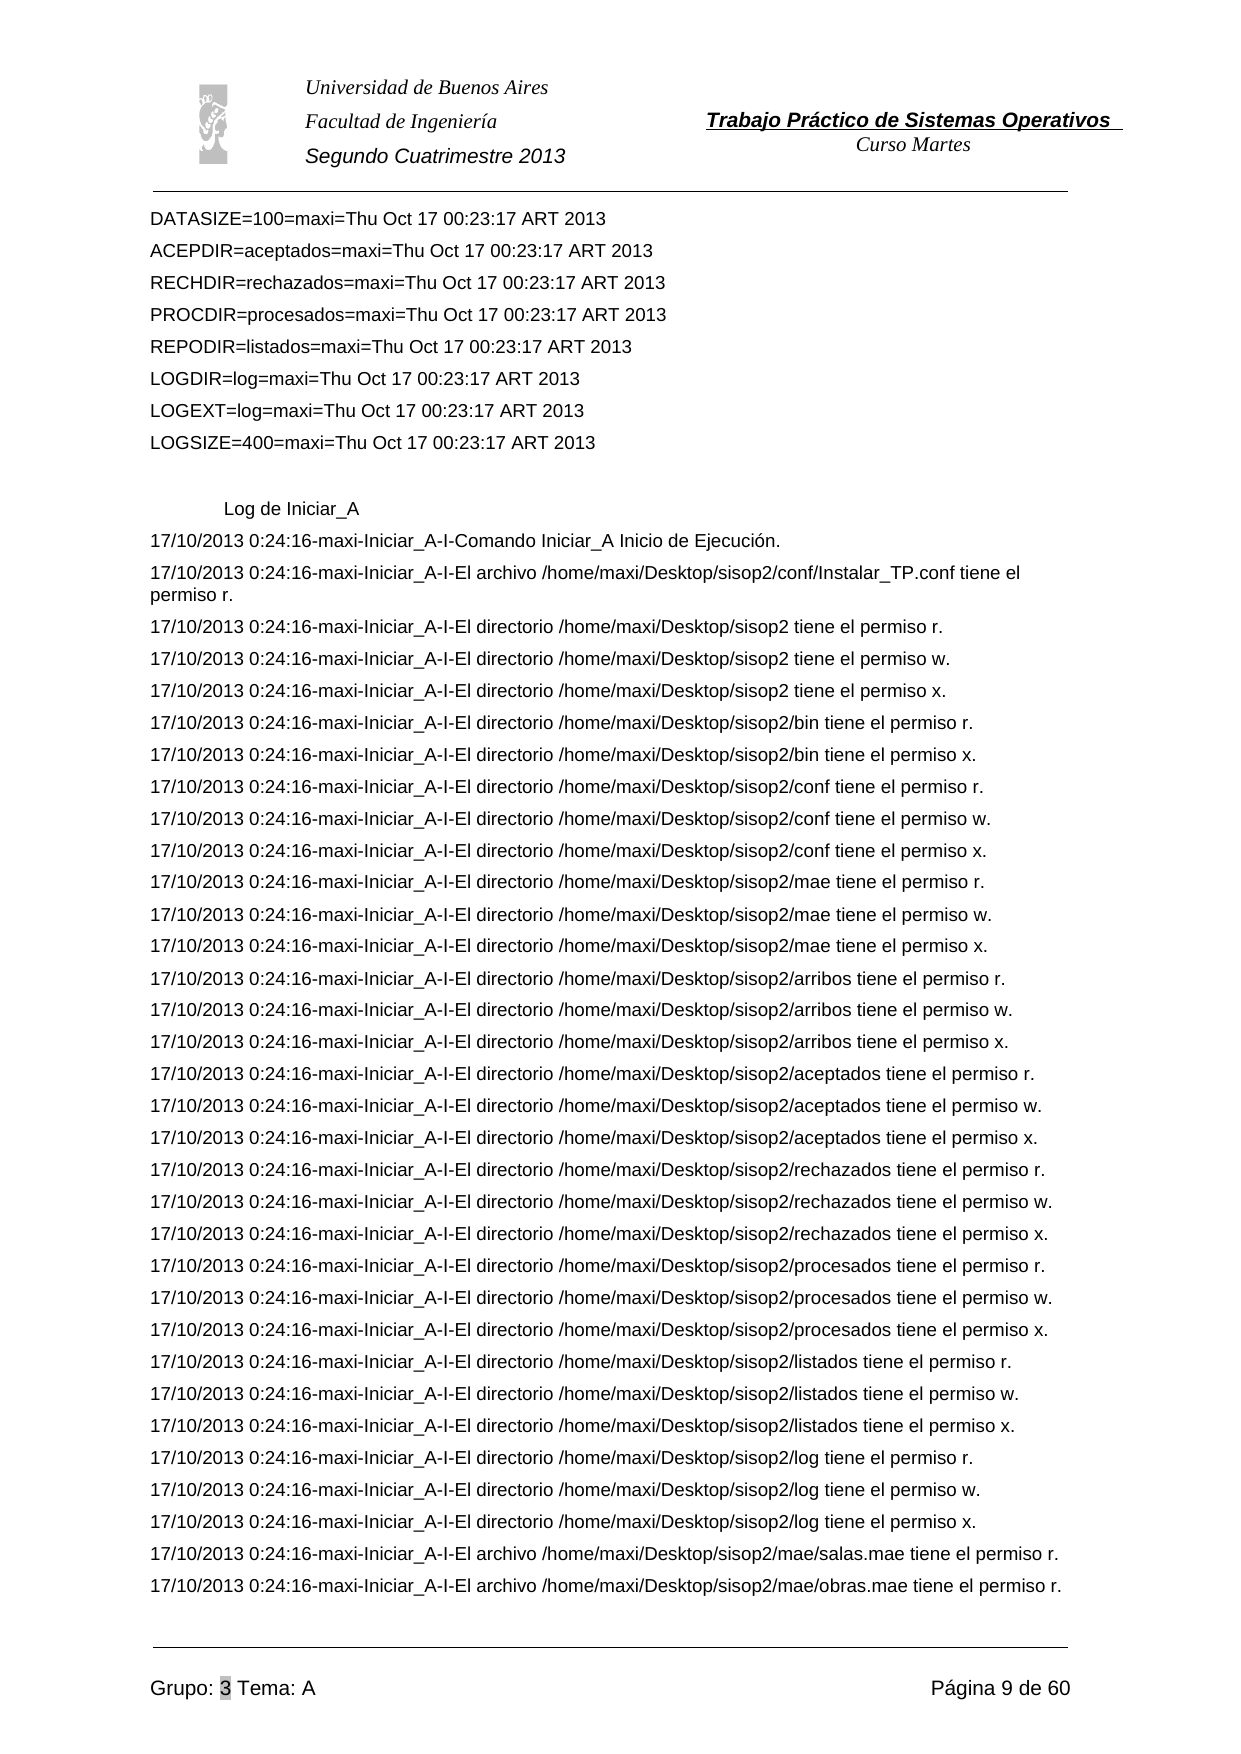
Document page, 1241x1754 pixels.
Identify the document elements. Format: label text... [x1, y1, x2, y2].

text 17/10/2013 0:24:16-maxi-Iniciar_A-I-El directorio /home/maxi/Desktop/sisop2/conf tiene el permiso w. [150, 807, 1090, 829]
text 17/10/2013 0:24:16-maxi-Iniciar_A-I-El directorio /home/maxi/Desktop/sisop2/mae tiene el permiso r. [150, 871, 1090, 893]
text 17/10/2013 0:24:16-maxi-Iniciar_A-I-El directorio /home/maxi/Desktop/sisop2/arribos tiene el permiso w. [150, 999, 1090, 1021]
text 17/10/2013 0:24:16-maxi-Iniciar_A-I-El directorio /home/maxi/Desktop/sisop2/aceptados tiene el permiso w. [150, 1095, 1090, 1117]
text 17/10/2013 0:24:16-maxi-Iniciar_A-I-El archivo /home/maxi/Desktop/sisop2/mae/obras.mae tiene el permiso r. [150, 1575, 1090, 1596]
text DATASIZE=100=maxi=Thu Oct 17 00:23:17 ART 2013 [150, 208, 1090, 229]
text 17/10/2013 0:24:16-maxi-Iniciar_A-I-El directorio /home/maxi/Desktop/sisop2/rechazados tiene el permiso w. [150, 1191, 1090, 1213]
text 17/10/2013 0:24:16-maxi-Iniciar_A-I-El directorio /home/maxi/Desktop/sisop2/conf tiene el permiso x. [150, 839, 1090, 861]
text 17/10/2013 0:24:16-maxi-Iniciar_A-I-El directorio /home/maxi/Desktop/sisop2 tiene el permiso r. [150, 616, 1090, 637]
text LOGEXT=log=maxi=Thu Oct 17 00:23:17 ART 2013 [150, 400, 1090, 421]
text LOGSIZE=400=maxi=Thu Oct 17 00:23:17 ART 2013 [150, 432, 1090, 453]
text 17/10/2013 0:24:16-maxi-Iniciar_A-I-El archivo /home/maxi/Desktop/sisop2/conf/Instalar_TP.conf tiene el permiso r. [150, 562, 1090, 605]
text 17/10/2013 0:24:16-maxi-Iniciar_A-I-El directorio /home/maxi/Desktop/sisop2 tiene el permiso w. [150, 647, 1090, 669]
text ACEPDIR=aceptados=maxi=Thu Oct 17 00:23:17 ART 2013 [150, 240, 1090, 261]
text 17/10/2013 0:24:16-maxi-Iniciar_A-I-El directorio /home/maxi/Desktop/sisop2/bin tiene el permiso x. [150, 743, 1090, 765]
text 17/10/2013 0:24:16-maxi-Iniciar_A-I-El directorio /home/maxi/Desktop/sisop2/rechazados tiene el permiso r. [150, 1159, 1090, 1181]
text Log de Iniciar_A [150, 498, 1090, 519]
text 17/10/2013 0:24:16-maxi-Iniciar_A-I-El directorio /home/maxi/Desktop/sisop2/listados tiene el permiso w. [150, 1383, 1090, 1404]
text 17/10/2013 0:24:16-maxi-Iniciar_A-I-El archivo /home/maxi/Desktop/sisop2/mae/salas.mae tiene el permiso r. [150, 1543, 1090, 1564]
text 17/10/2013 0:24:16-maxi-Iniciar_A-I-Comando Iniciar_A Inicio de Ejecución. [150, 530, 1090, 552]
text 17/10/2013 0:24:16-maxi-Iniciar_A-I-El directorio /home/maxi/Desktop/sisop2/arribos tiene el permiso r. [150, 967, 1090, 989]
text 17/10/2013 0:24:16-maxi-Iniciar_A-I-El directorio /home/maxi/Desktop/sisop2/procesados tiene el permiso w. [150, 1287, 1090, 1309]
text 17/10/2013 0:24:16-maxi-Iniciar_A-I-El directorio /home/maxi/Desktop/sisop2/procesados tiene el permiso r. [150, 1255, 1090, 1277]
picture [198, 82, 231, 166]
text 17/10/2013 0:24:16-maxi-Iniciar_A-I-El directorio /home/maxi/Desktop/sisop2/mae tiene el permiso w. [150, 903, 1090, 925]
text 17/10/2013 0:24:16-maxi-Iniciar_A-I-El directorio /home/maxi/Desktop/sisop2/arribos tiene el permiso x. [150, 1031, 1090, 1053]
text 17/10/2013 0:24:16-maxi-Iniciar_A-I-El directorio /home/maxi/Desktop/sisop2/procesados tiene el permiso x. [150, 1319, 1090, 1341]
text 17/10/2013 0:24:16-maxi-Iniciar_A-I-El directorio /home/maxi/Desktop/sisop2/aceptados tiene el permiso r. [150, 1063, 1090, 1085]
text 17/10/2013 0:24:16-maxi-Iniciar_A-I-El directorio /home/maxi/Desktop/sisop2/bin tiene el permiso r. [150, 711, 1090, 733]
text PROCDIR=procesados=maxi=Thu Oct 17 00:23:17 ART 2013 [150, 304, 1090, 325]
text 17/10/2013 0:24:16-maxi-Iniciar_A-I-El directorio /home/maxi/Desktop/sisop2/log tiene el permiso r. [150, 1447, 1090, 1468]
text RECHDIR=rechazados=maxi=Thu Oct 17 00:23:17 ART 2013 [150, 272, 1090, 293]
text 17/10/2013 0:24:16-maxi-Iniciar_A-I-El directorio /home/maxi/Desktop/sisop2/listados tiene el permiso r. [150, 1351, 1090, 1373]
text 17/10/2013 0:24:16-maxi-Iniciar_A-I-El directorio /home/maxi/Desktop/sisop2/conf tiene el permiso r. [150, 775, 1090, 797]
text LOGDIR=log=maxi=Thu Oct 17 00:23:17 ART 2013 [150, 368, 1090, 389]
text 17/10/2013 0:24:16-maxi-Iniciar_A-I-El directorio /home/maxi/Desktop/sisop2/rechazados tiene el permiso x. [150, 1223, 1090, 1245]
text 17/10/2013 0:24:16-maxi-Iniciar_A-I-El directorio /home/maxi/Desktop/sisop2/log tiene el permiso x. [150, 1511, 1090, 1532]
text 17/10/2013 0:24:16-maxi-Iniciar_A-I-El directorio /home/maxi/Desktop/sisop2/listados tiene el permiso x. [150, 1415, 1090, 1437]
text 17/10/2013 0:24:16-maxi-Iniciar_A-I-El directorio /home/maxi/Desktop/sisop2/mae tiene el permiso x. [150, 935, 1090, 957]
text 17/10/2013 0:24:16-maxi-Iniciar_A-I-El directorio /home/maxi/Desktop/sisop2 tiene el permiso x. [150, 679, 1090, 701]
text REPODIR=listados=maxi=Thu Oct 17 00:23:17 ART 2013 [150, 336, 1090, 357]
text 17/10/2013 0:24:16-maxi-Iniciar_A-I-El directorio /home/maxi/Desktop/sisop2/aceptados tiene el permiso x. [150, 1127, 1090, 1149]
text 17/10/2013 0:24:16-maxi-Iniciar_A-I-El directorio /home/maxi/Desktop/sisop2/log tiene el permiso w. [150, 1479, 1090, 1501]
